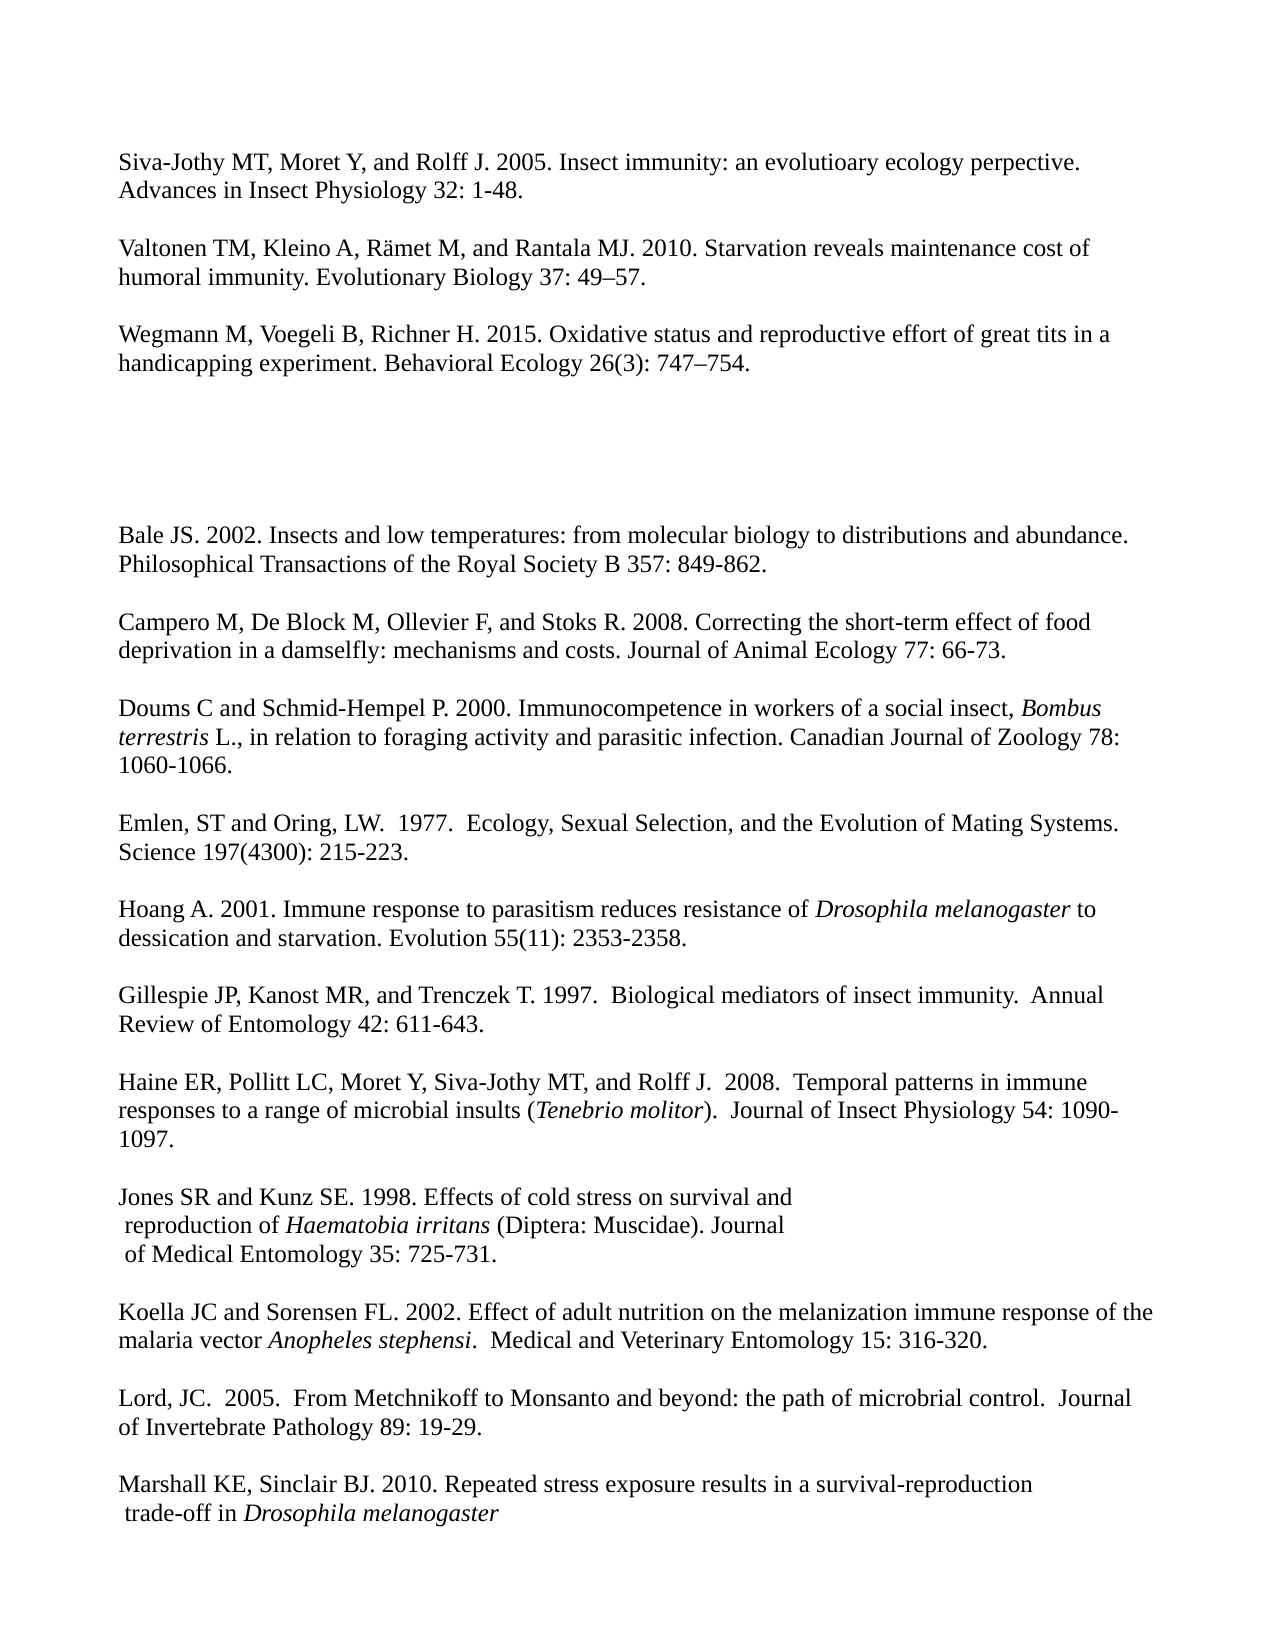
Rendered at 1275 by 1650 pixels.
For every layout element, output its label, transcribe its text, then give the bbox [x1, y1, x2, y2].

text Campero M, De Block M, Ollevier F, and Stoks R. 2008. Correcting the short-term effect of food deprivation in a damselfly: mechanisms and costs. Journal of Animal Ecology 77: 66-73. [118, 607, 1157, 664]
text Siva-Jothy MT, Moret Y, and Rolff J. 2005. Insect immunity: an evolutioary ecology perpective. Advances in Insect Physiology 32: 1-48. [118, 147, 1157, 204]
text Gillespie JP, Kanost MR, and Trenczek T. 1997. Biological mediators of insect immunity. Annual Review of Entomology 42: 611-643. [118, 981, 1157, 1038]
text Haine ER, Pollitt LC, Moret Y, Siva-Jothy MT, and Rolff J. 2008. Temporal patterns in immune responses to a range of microbial insults (Tenebrio molitor). Journal of Insect Physiology 54: 1090-1097. [118, 1067, 1157, 1153]
text Marshall KE, Sinclair BJ. 2010. Repeated stress exposure results in a survival-reproduction [118, 1469, 1157, 1498]
text Emlen, ST and Oring, LW. 1977. Ecology, Sexual Selection, and the Evolution of Mating Systems. Science 197(4300): 215-223. [118, 808, 1157, 866]
text Lord, JC. 2005. From Metchnikoff to Monsanto and beyond: the path of microbrial control. Journal of Invertebrate Pathology 89: 19-29. [118, 1383, 1157, 1441]
text Koella JC and Sorensen FL. 2002. Effect of adult nutrition on the melanization immune response of the malaria vector Anopheles stephensi. Medical and Veterinary Entomology 15: 316-320. [118, 1297, 1157, 1354]
text Valtonen TM, Kleino A, Rämet M, and Rantala MJ. 2010. Starvation reveals maintenance cost of humoral immunity. Evolutionary Biology 37: 49–57. [118, 233, 1157, 291]
text reproduction of Haematobia irritans (Diptera: Muscidae). Journal [118, 1211, 1157, 1239]
text trade-off in Drosophila melanogaster [118, 1498, 1157, 1527]
text Jones SR and Kunz SE. 1998. Effects of cold stress on survival and [118, 1182, 1157, 1211]
text Doums C and Schmid-Hempel P. 2000. Immunocompetence in workers of a social insect, Bombus terrestris L., in relation to foraging activity and parasitic infection. Canadian Journal of Zoology 78: 1060-1066. [118, 693, 1157, 779]
text Hoang A. 2001. Immune response to parasitism reduces resistance of Drosophila melanogaster to dessication and starvation. Evolution 55(11): 2353-2358. [118, 894, 1157, 952]
text Wegmann M, Voegeli B, Richner H. 2015. Oxidative status and reproductive effort of great tits in a handicapping experiment. Behavioral Ecology 26(3): 747–754. [118, 319, 1157, 377]
text Bale JS. 2002. Insects and low temperatures: from molecular biology to distributions and abundance. Philosophical Transactions of the Royal Society B 357: 849-862. [118, 521, 1157, 578]
text of Medical Entomology 35: 725-731. [118, 1239, 1157, 1268]
